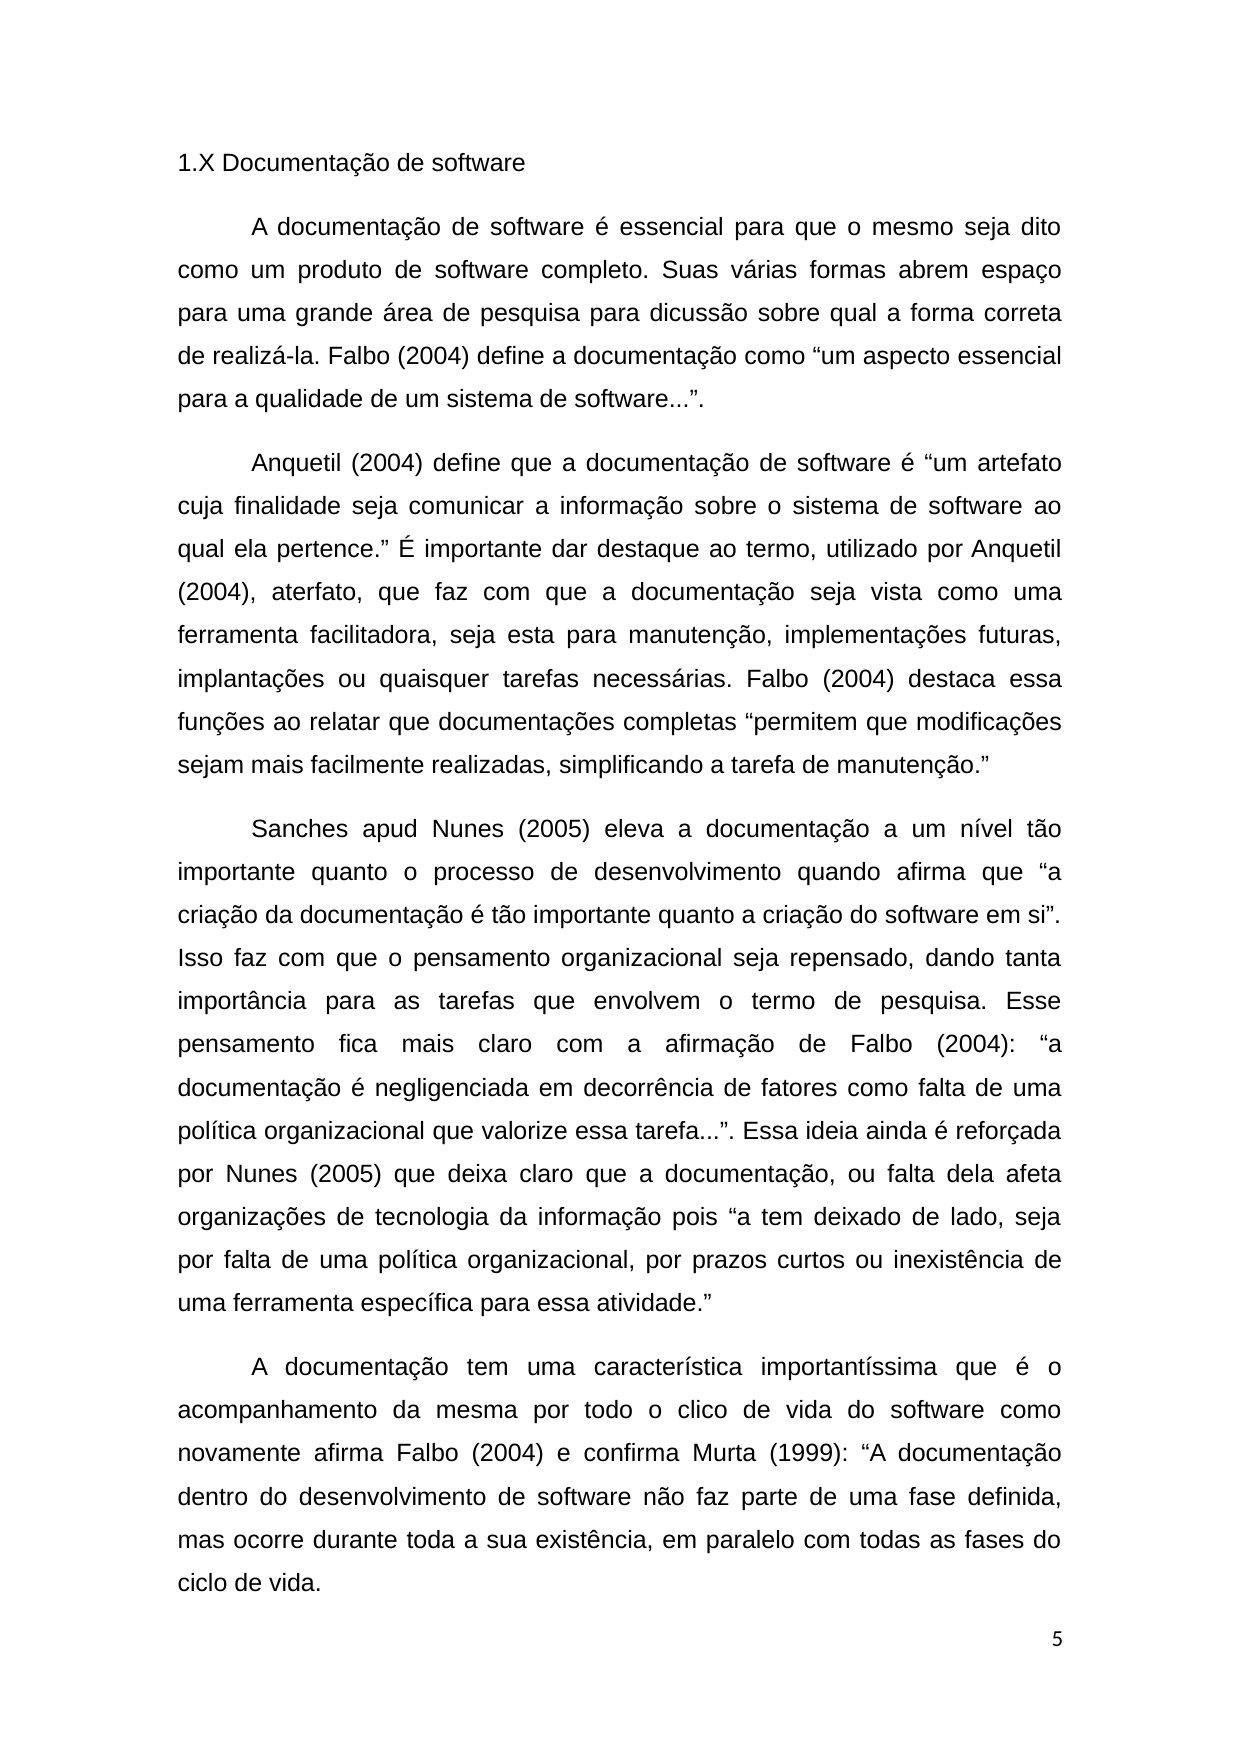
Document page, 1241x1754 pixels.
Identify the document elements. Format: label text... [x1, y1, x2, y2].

text Sanches apud Nunes (2005) eleva a documentação a um nível tão importante quanto o processo de desenvolvimento quando afirma que “a criação da documentação é tão importante quanto a criação do software em si”. Isso faz com que o pensamento organizacional seja repensado, dando tanta importância para as tarefas que envolvem o termo de pesquisa. Esse pensamento fica mais claro com a afirmação de Falbo (2004): “a documentação é negligenciada em decorrência de fatores como falta de uma política organizacional que valorize essa tarefa...”. Essa ideia ainda é reforçada por Nunes (2005) que deixa claro que a documentação, ou falta dela afeta organizações de tecnologia da informação pois “a tem deixado de lado, seja por falta de uma política organizacional, por prazos curtos ou inexistência de uma ferramenta específica para essa atividade.” [177, 814, 1063, 1317]
text Anquetil (2004) define que a documentação de software é “um artefato cuja finalidade seja comunicar a informação sobre o sistema de software ao qual ela pertence.” É importante dar destaque ao termo, utilizado por Anquetil (2004), aterfato, que faz com que a documentação seja vista como uma ferramenta facilitadora, seja esta para manutenção, implementações futuras, implantações ou quaisquer tarefas necessárias. Falbo (2004) destaca essa funções ao relatar que documentações completas “permitem que modificações sejam mais facilmente realizadas, simplificando a tarefa de manutenção.” [177, 448, 1063, 779]
text A documentação de software é essencial para que o mesmo seja dito como um produto de software completo. Suas várias formas abrem espaço para uma grande área de pesquisa para dicussão sobre qual a forma correta de realizá-la. Falbo (2004) define a documentação como “um aspecto essencial para a qualidade de um sistema de software...”. [177, 212, 1063, 413]
text 1.X Documentação de software [177, 148, 1063, 176]
text A documentação tem uma característica importantíssima que é o acompanhamento da mesma por todo o clico de vida do software como novamente afirma Falbo (2004) e confirma Murta (1999): “A documentação dentro do desenvolvimento de software não faz parte de uma fase definida, mas ocorre durante toda a sua existência, em paralelo com todas as fases do ciclo de vida. [177, 1352, 1063, 1597]
